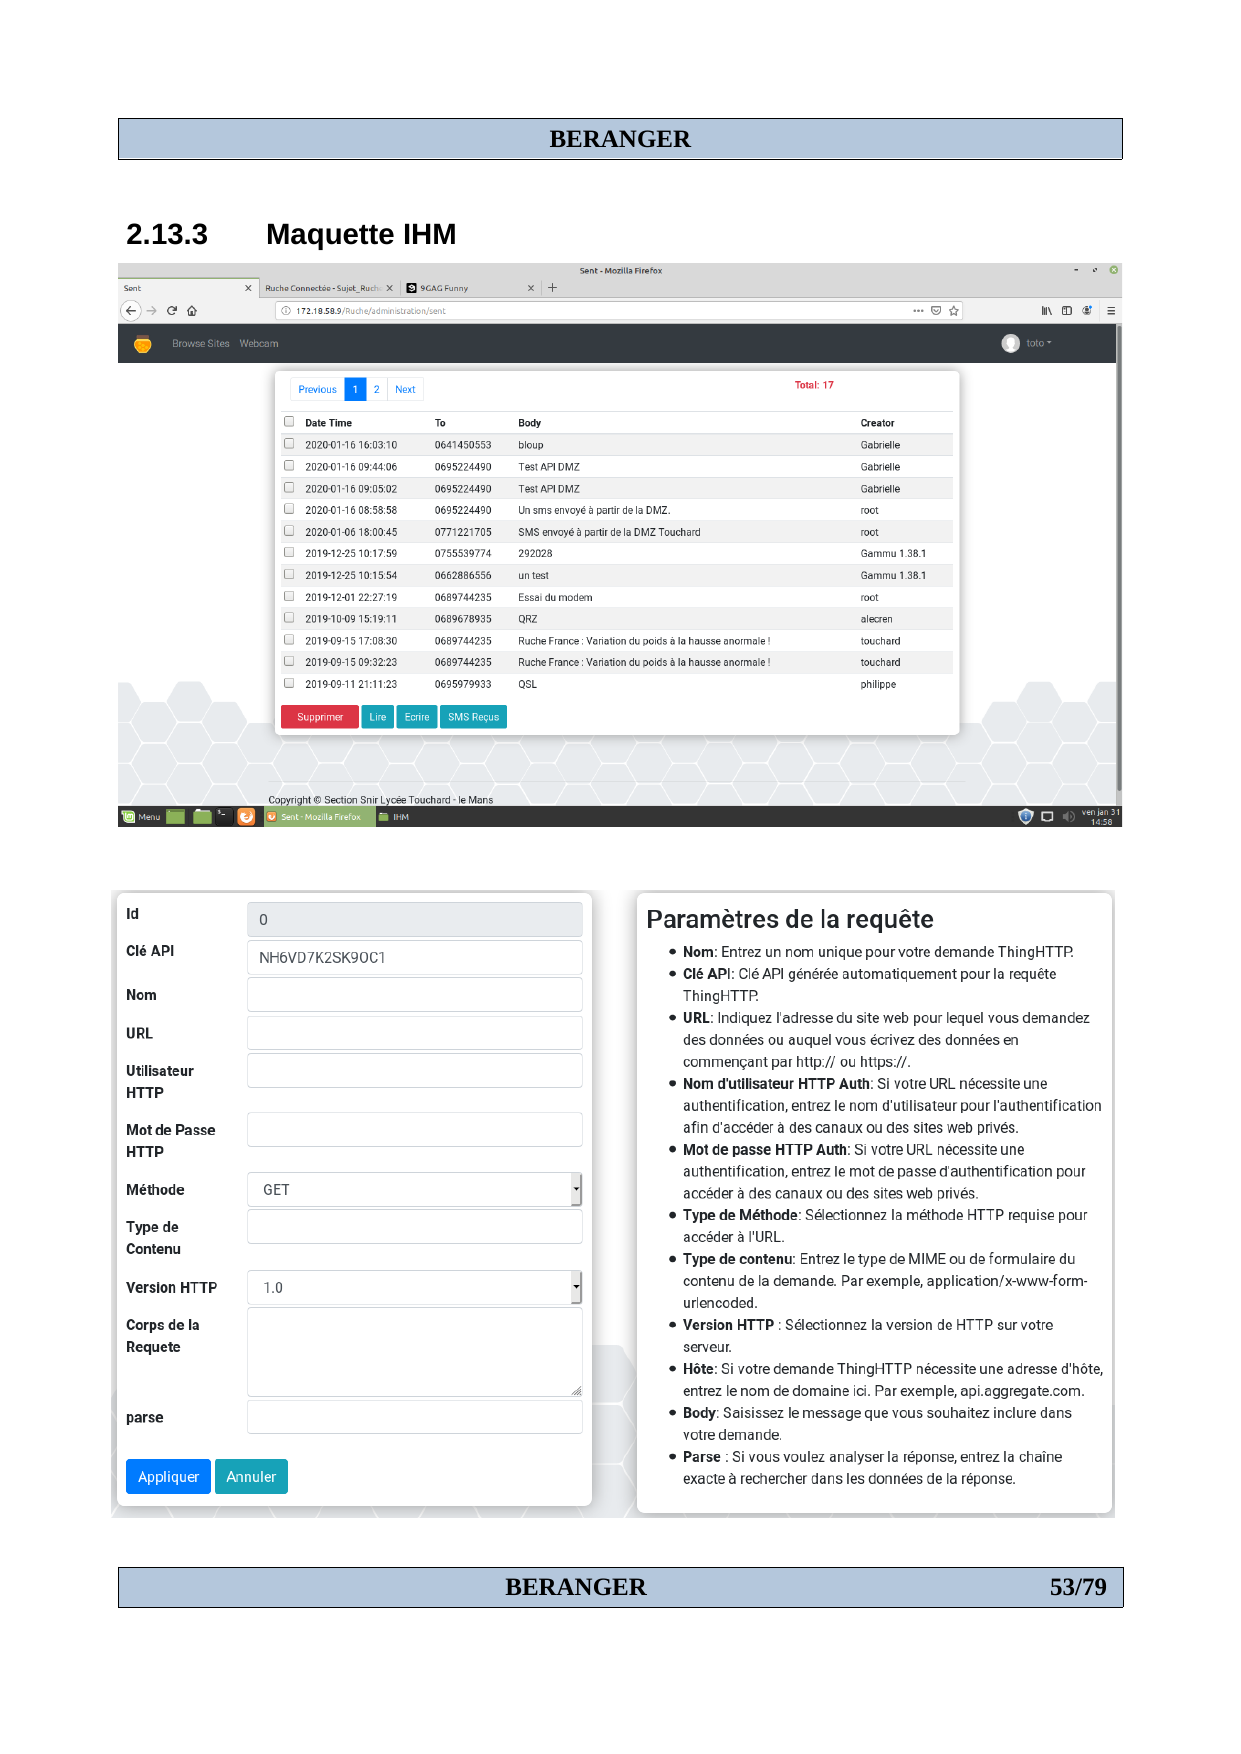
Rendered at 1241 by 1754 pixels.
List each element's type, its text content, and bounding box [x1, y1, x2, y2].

picture [118, 263, 1123, 827]
subtitle Maquette IHM [118, 217, 1122, 251]
picture [111, 890, 1115, 1518]
